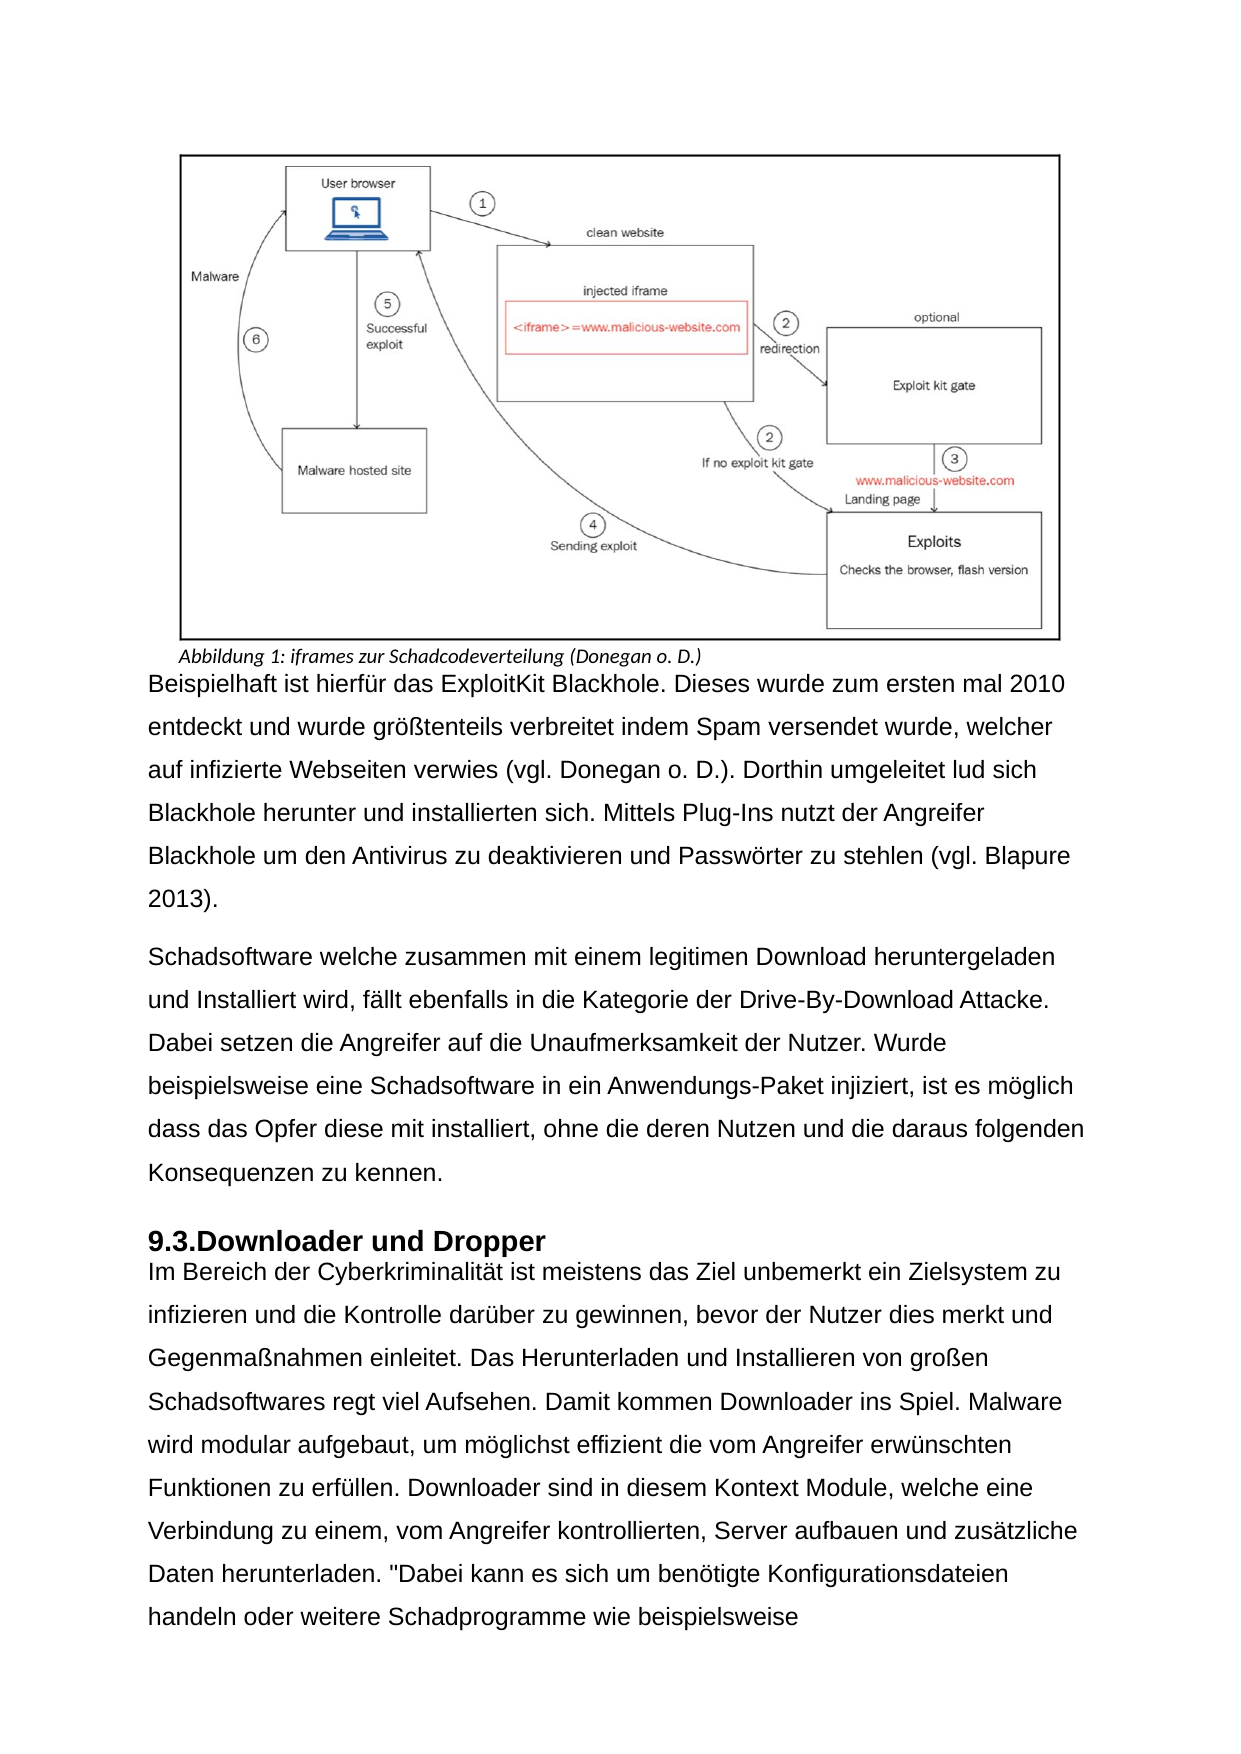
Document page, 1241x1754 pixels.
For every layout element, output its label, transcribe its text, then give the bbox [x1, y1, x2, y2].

text Im Bereich der Cyberkriminalität ist meistens das Ziel unbemerkt ein Zielsystem zu infizieren und die Kontrolle darüber zu gewinnen, bevor der Nutzer dies merkt und Gegenmaßnahmen einleitet. Das Herunterladen und Installieren von großen Schadsoftwares regt viel Aufsehen. Damit kommen Downloader ins Spiel. Malware wird modular aufgebaut, um möglichst effizient die vom Angreifer erwünschten Funktionen zu erfüllen. Downloader sind in diesem Kontext Module, welche eine Verbindung zu einem, vom Angreifer kontrollierten, Server aufbauen und zusätzliche Daten herunterladen. "Dabei kann es sich um benötigte Konfigurationsdateien handeln oder weitere Schadprogramme wie beispielsweise [148, 1257, 1093, 1631]
text Abbildung 1: iframes zur Schadcodeverteilung (Donegan o. D.) [179, 642, 1061, 669]
text Schadsoftware welche zusammen mit einem legitimen Download heruntergeladen und Installiert wird, fällt ebenfalls in die Kategorie der Drive-By-Download Attacke. Dabei setzen die Angreifer auf die Unaufmerksamkeit der Nutzer. Wurde beispielsweise eine Schadsoftware in ein Anwendungs-Paket injiziert, ist es möglich dass das Opfer diese mit installiert, ohne die deren Nutzen und die daraus folgenden Konsequenzen zu kennen. [148, 942, 1093, 1186]
subtitle 9.3.Downloader und Dropper [148, 1224, 1093, 1257]
picture [178, 153, 1062, 642]
text Beispielhaft ist hierfür das ExploitKit Blackhole. Dieses wurde zum ersten mal 2010 entdeckt und wurde größtenteils verbreitet indem Spam versendet wurde, welcher auf infizierte Webseiten verwies (vgl. Donegan o. D.). Dorthin umgeleitet lud sich Blackhole herunter und installierten sich. Mittels Plug-Ins nutzt der Angreifer Blackhole um den Antivirus zu deaktivieren und Passwörter zu stehlen (vgl. Blapure 2013). [148, 642, 1093, 913]
